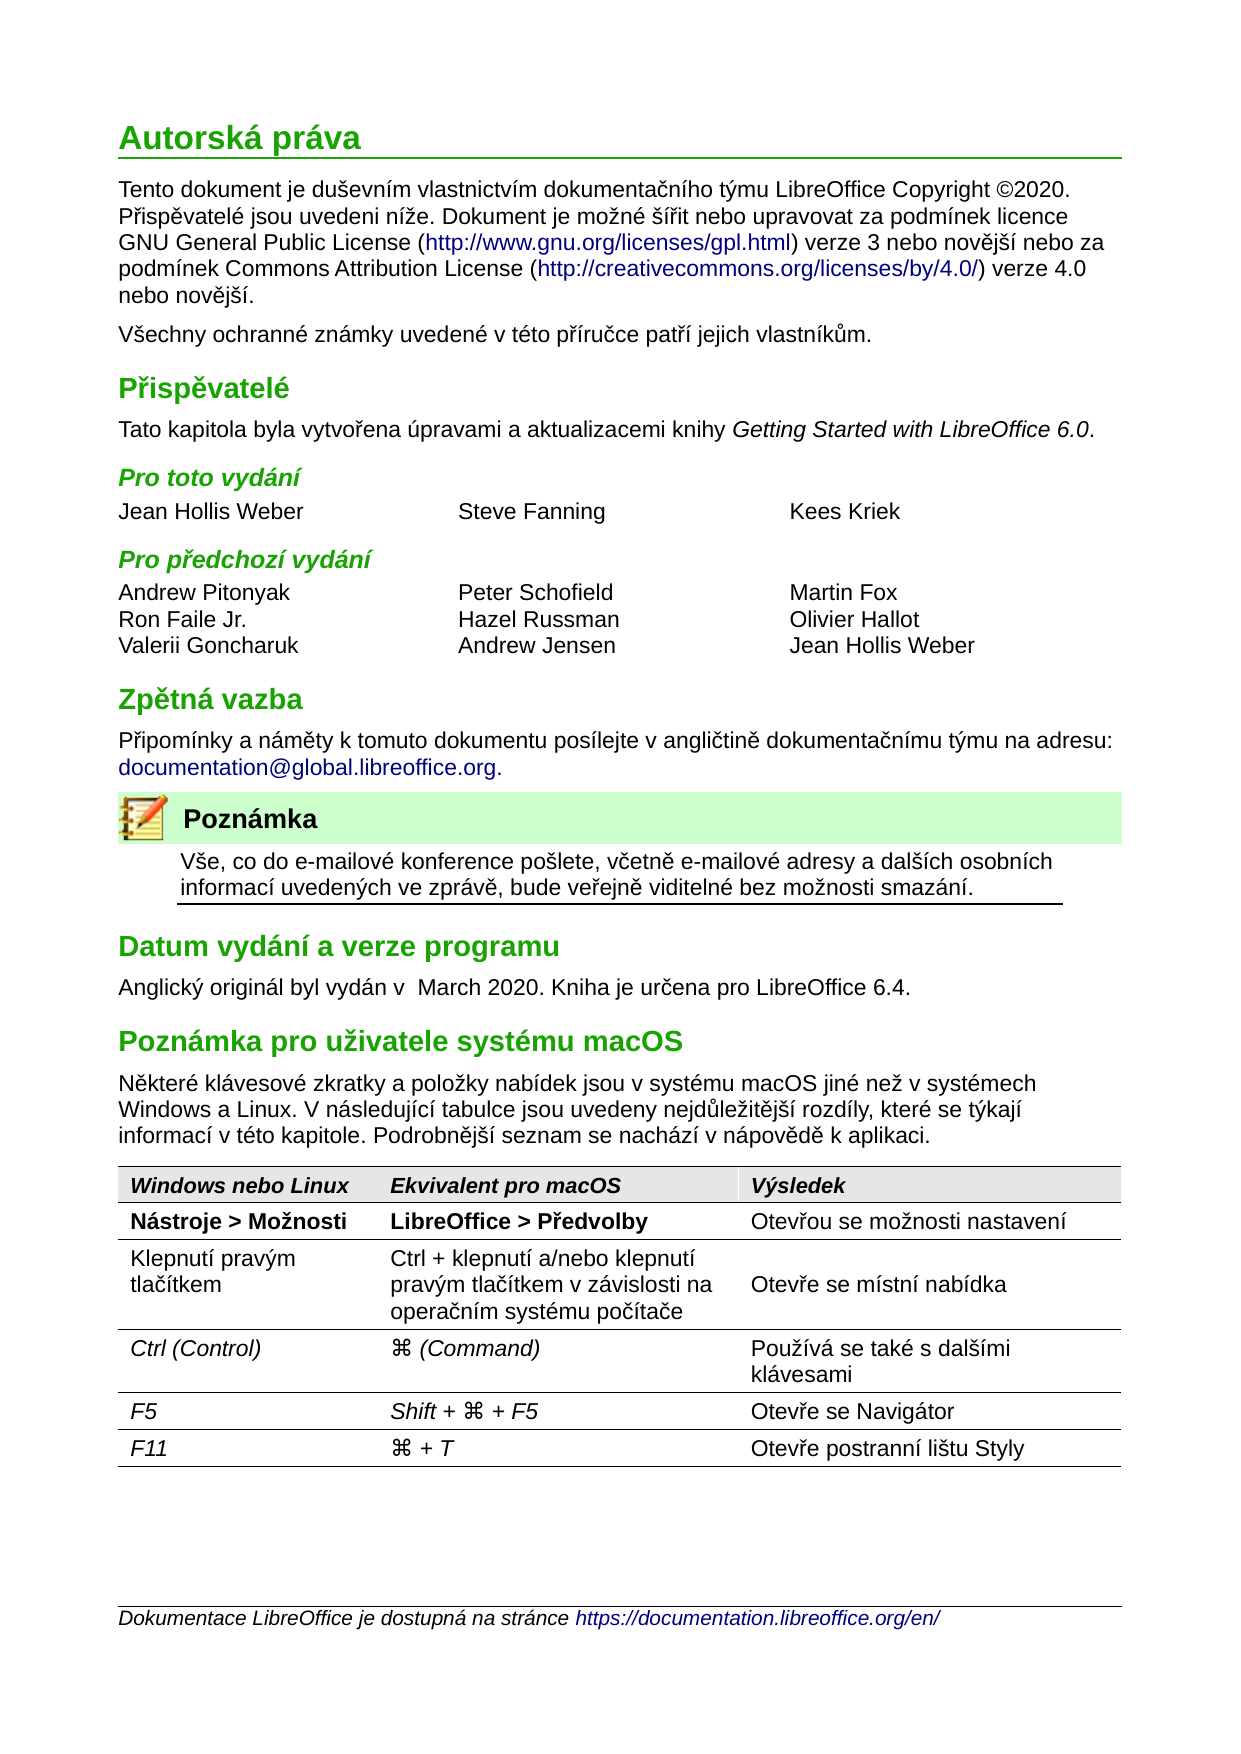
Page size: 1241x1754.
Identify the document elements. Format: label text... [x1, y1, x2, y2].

table_cell Otevře se místní nabídka [739, 1240, 1121, 1329]
table_cell Olivier Hallot [789, 606, 1122, 632]
subtitle Zpětná vazba [118, 682, 1122, 716]
table_header Windows nebo Linux [118, 1167, 378, 1202]
table_cell F5 [118, 1393, 378, 1429]
table_cell Používá se také s dalšími klávesami [739, 1330, 1121, 1392]
table_cell Ctrl (Control) [118, 1330, 378, 1392]
table_header Andrew Pitonyak [118, 579, 458, 606]
table_cell Otevřou se možnosti nastavení [739, 1203, 1121, 1239]
table_cell Klepnutí pravým tlačítkem [118, 1240, 378, 1329]
text Tento dokument je duševním vlastnictvím dokumentačního týmu LibreOffice Copyright ©2020. Přispěvatelé jsou uvedeni níže. Dokument je možné šířit nebo upravovat za podmínek licence GNU General Public License (http://www.gnu.org/licenses/gpl.html) verze 3 nebo novější nebo za podmínek Commons Attribution License (http://creativecommons.org/licenses/by/4.0/) verze 4.0 nebo novější. [118, 176, 1122, 308]
table_cell Hazel Russman [458, 606, 789, 632]
subtitle Poznámka pro uživatele systému macOS [118, 1024, 1122, 1058]
table_cell Otevře postranní lištu Styly [739, 1430, 1121, 1466]
table_cell Otevře se Navigátor [739, 1393, 1121, 1429]
table_header Ekvivalent pro macOS [378, 1167, 738, 1202]
table_cell ⌘ (Command) [378, 1330, 738, 1392]
table_cell Ron Faile Jr. [118, 606, 458, 632]
table_cell F11 [118, 1430, 378, 1466]
table_cell ⌘ + T [378, 1430, 738, 1466]
table_header Steve Fanning [458, 498, 789, 524]
picture [119, 793, 170, 844]
table_cell Andrew Jensen [458, 632, 789, 658]
table_header Kees Kriek [789, 498, 1122, 524]
table_cell LibreOffice > Předvolby [378, 1203, 738, 1239]
table_header Jean Hollis Weber [118, 498, 458, 524]
text Připomínky a náměty k tomuto dokumentu posílejte v angličtině dokumentačnímu týmu na adresu: documentation@global.libreoffice.org. [118, 727, 1122, 780]
subtitle Datum vydání a verze programu [118, 929, 1122, 963]
table_cell Shift + ⌘ + F5 [378, 1393, 738, 1429]
text Některé klávesové zkratky a položky nabídek jsou v systému macOS jiné než v systémech Windows a Linux. V následující tabulce jsou uvedeny nejdůležitější rozdíly, které se týkají informací v této kapitole. Podrobnější seznam se nachází v nápovědě k aplikaci. [118, 1070, 1122, 1149]
text Tato kapitola byla vytvořena úpravami a aktualizacemi knihy Getting Started with LibreOffice 6.0. [118, 416, 1122, 442]
table_cell Ctrl + klepnutí a/nebo klepnutí pravým tlačítkem v závislosti na operačním systému počítače [378, 1240, 738, 1329]
table_header Martin Fox [789, 579, 1122, 606]
subtitle Přispěvatelé [118, 371, 1122, 404]
text Všechny ochranné známky uvedené v této příručce patří jejich vlastníkům. [118, 321, 1122, 347]
table_header Výsledek [739, 1167, 1121, 1202]
text Anglický originál byl vydán v březnu 2020. Kniha je určena pro LibreOffice 6.4. [118, 974, 1122, 1001]
table_cell Valerii Goncharuk [118, 632, 458, 658]
subtitle Pro předchozí vydání [118, 544, 1122, 573]
subtitle Autorská práva [118, 118, 1122, 157]
text Vše, co do e-mailové konference pošlete, včetně e-mailové adresy a dalších osobních informací uvedených ve zprávě, bude veřejně viditelné bez možnosti smazání. [177, 844, 1063, 903]
table_cell Nástroje > Možnosti [118, 1203, 378, 1239]
subtitle Poznámka [118, 800, 1122, 840]
subtitle Pro toto vydání [118, 463, 1122, 492]
table_cell Jean Hollis Weber [789, 632, 1122, 658]
table_header Peter Schofield [458, 579, 789, 606]
